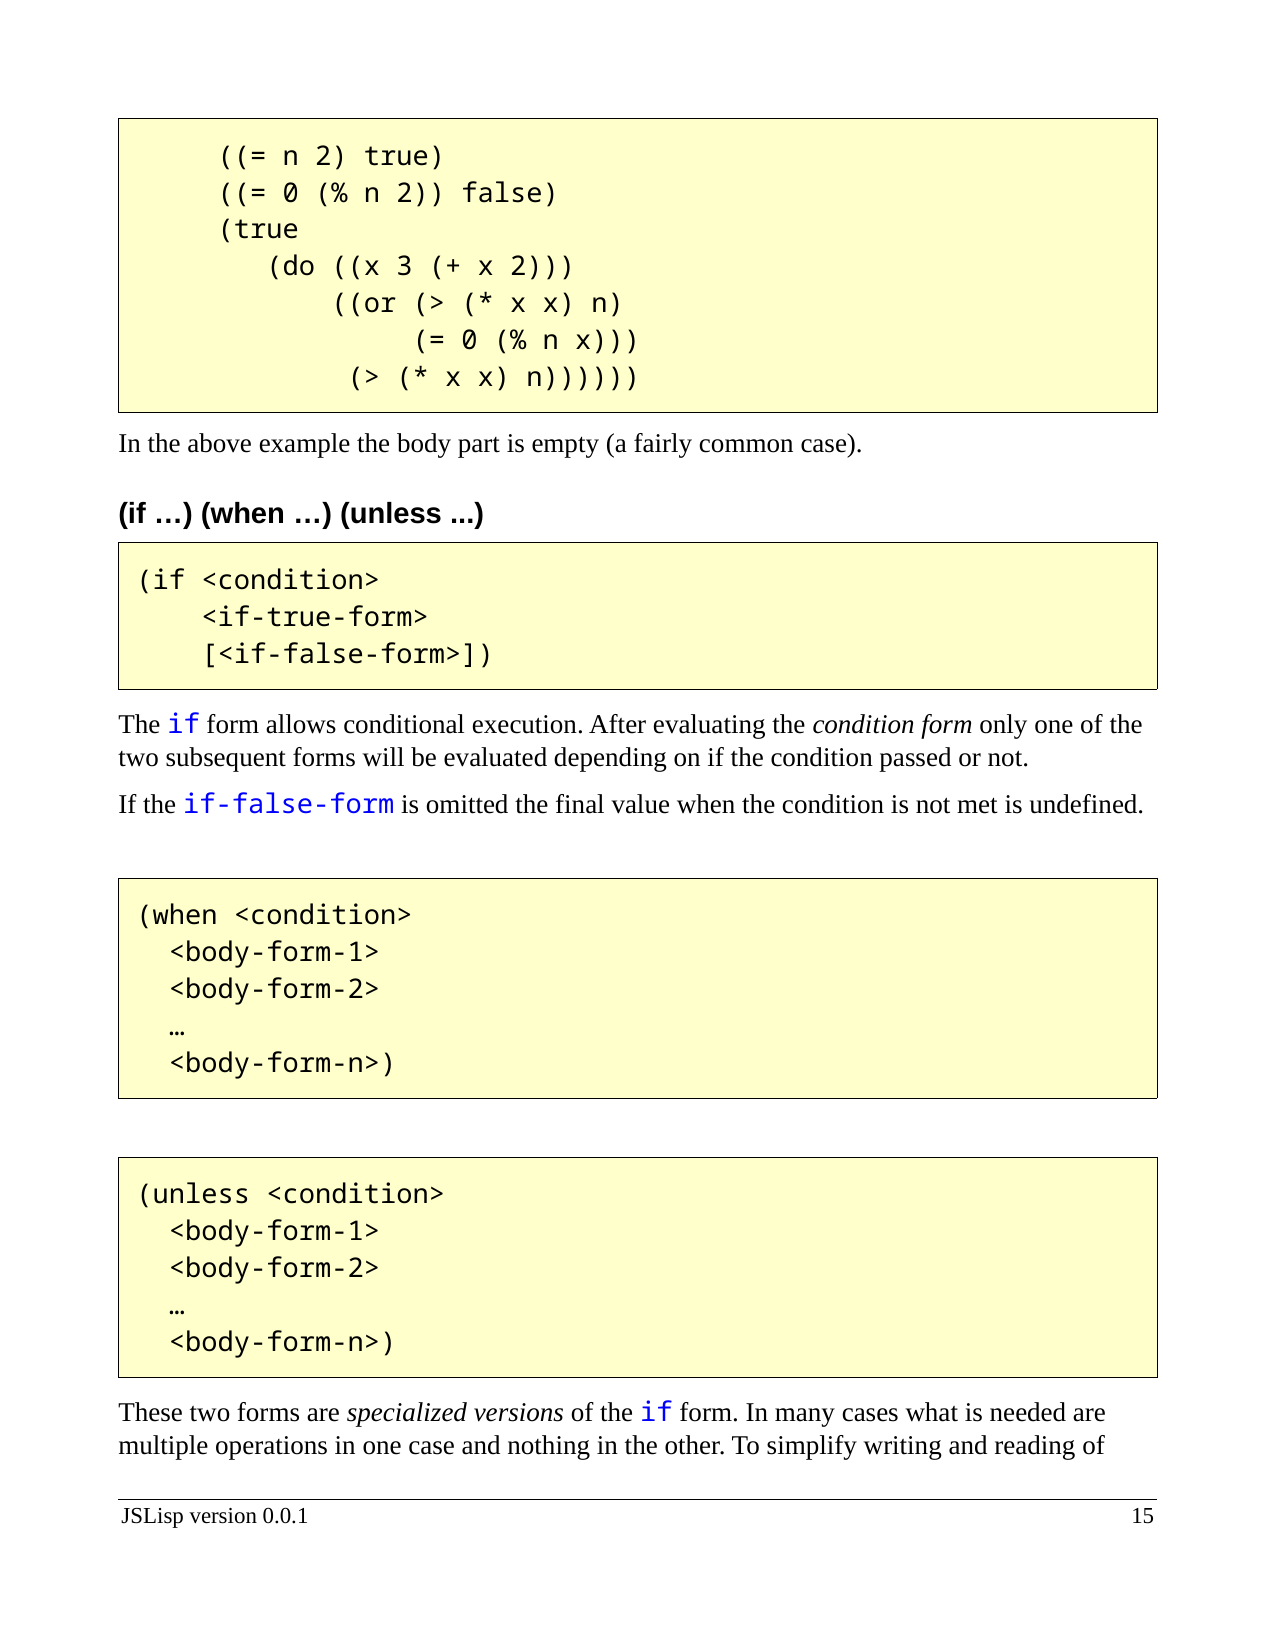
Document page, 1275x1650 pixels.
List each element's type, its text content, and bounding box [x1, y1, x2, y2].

text ((= n 2) true) ((= 0 (% n 2)) false) (true (do ((x 3 (+ x 2))) ((or (> (* x x) n) (= 0 (% n x))) (> (* x x) n)))))) [119, 119, 1157, 412]
text The if form allows conditional execution. After evaluating the condition form only one of the two subsequent forms will be evaluated depending on if the condition passed or not. [118, 704, 1157, 772]
text (unless <condition> <body-form-1> <body-form-2> … <body-form-n>) [119, 1158, 1157, 1377]
subtitle (if …) (when …) (unless ...) [118, 496, 1157, 530]
text If the if-false-form is omitted the final value when the condition is not met is undefined. [118, 784, 1157, 821]
text (when <condition> <body-form-1> <body-form-2> … <body-form-n>) [119, 879, 1157, 1098]
text In the above example the body part is empty (a fairly common case). [118, 427, 1157, 459]
text (if <condition> <if-true-form> [<if-false-form>]) [119, 543, 1157, 689]
text These two forms are specialized versions of the if form. In many cases what is needed are multiple operations in one case and nothing in the other. To simplify writing and reading of [118, 1392, 1157, 1461]
